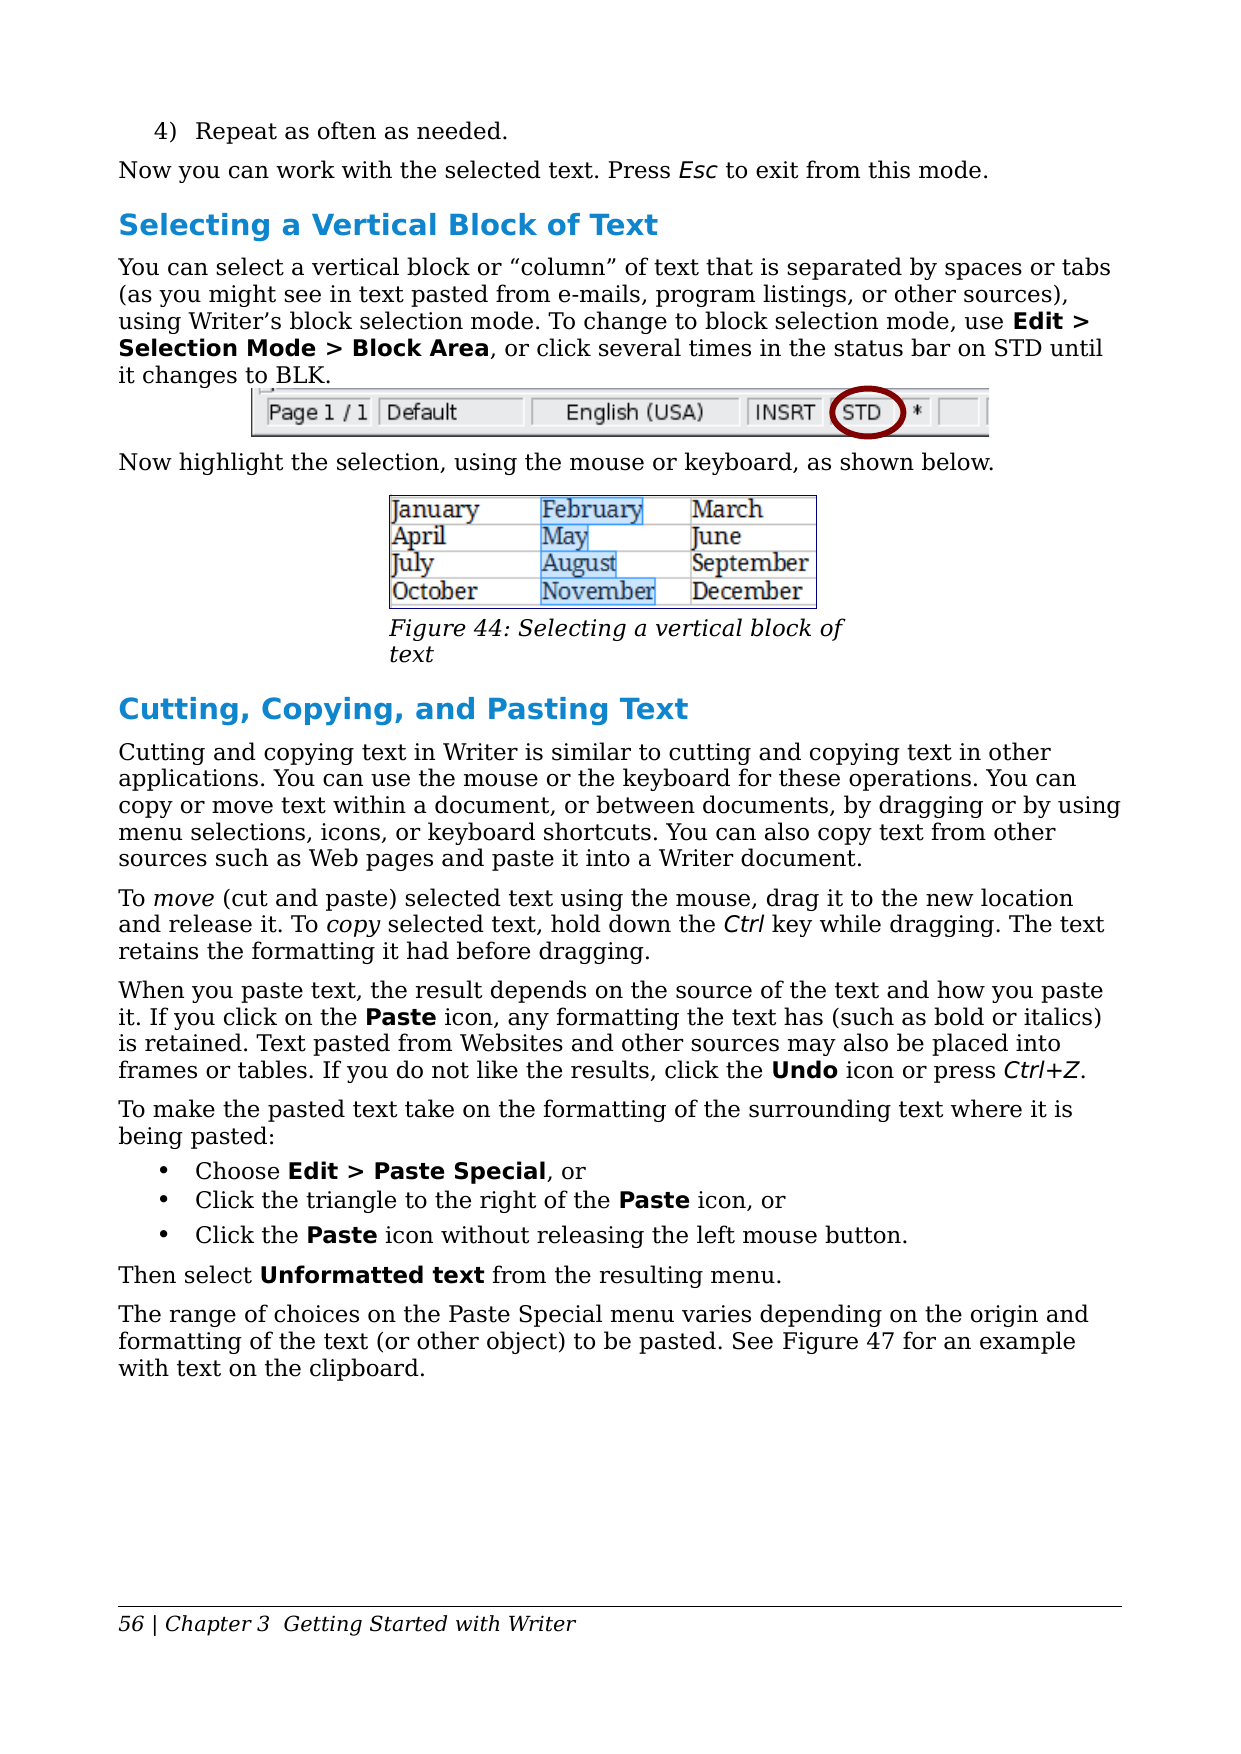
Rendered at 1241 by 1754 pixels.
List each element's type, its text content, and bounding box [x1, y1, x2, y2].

list Repeat as often as needed. [177, 118, 1122, 145]
picture [887, 388, 990, 437]
list Choose Edit > Paste Special, or [156, 1156, 1122, 1185]
text The range of choices on the Paste Special menu varies depending on the origin and formatting of the text (or other object) to be pasted. See Figure 13 for an example with text on the clipboard. [118, 1301, 1122, 1381]
subtitle Cutting, Copying, and Pasting Text [118, 692, 1122, 726]
picture [836, 392, 900, 433]
text Figure 10: Selecting a vertical block of text [389, 615, 851, 668]
picture [251, 388, 849, 437]
list To make the pasted text take on the formatting of the surrounding text where it is being pasted: [118, 1096, 1122, 1150]
text When you paste text, the result depends on the source of the text and how you paste it. If you click on the Paste icon, any formatting the text has (such as bold or italics) is retained. Text pasted from Websites and other sources may also be placed into frames or tables. If you do not like the results, click the Undo icon or press Ctrl+Z. [118, 977, 1122, 1084]
text Now highlight the selection, using the mouse or keyboard, as shown below. [118, 449, 1122, 476]
subtitle Selecting a Vertical Block of Text [118, 208, 1122, 242]
list Click the Paste icon without releasing the left mouse button. [156, 1221, 1122, 1250]
text Then select Unformatted text from the resulting menu. [118, 1262, 1122, 1289]
text You can select a vertical block or “column” of text that is separated by spaces or tabs (as you might see in text pasted from e-mails, program listings, or other sources), using Writer’s block selection mode. To change to block selection mode, use Edit > Selection Mode > Block Area, or click several times in the status bar on STD until it changes to BLK. [118, 254, 1122, 388]
picture [390, 496, 816, 608]
text Now you can work with the selected text. Press Esc to exit from this mode. [118, 157, 1122, 184]
text To move (cut and paste) selected text using the mouse, drag it to the new location and release it. To copy selected text, hold down the Ctrl key while dragging. The text retains the formatting it had before dragging. [118, 885, 1122, 965]
list Click the triangle to the right of the Paste icon, or [156, 1185, 1122, 1214]
text Cutting and copying text in Writer is similar to cutting and copying text in other applications. You can use the mouse or the keyboard for these operations. You can copy or move text within a document, or between documents, by dragging or by using menu selections, icons, or keyboard shortcuts. You can also copy text from other sources such as Web pages and paste it into a Writer document. [118, 739, 1122, 872]
